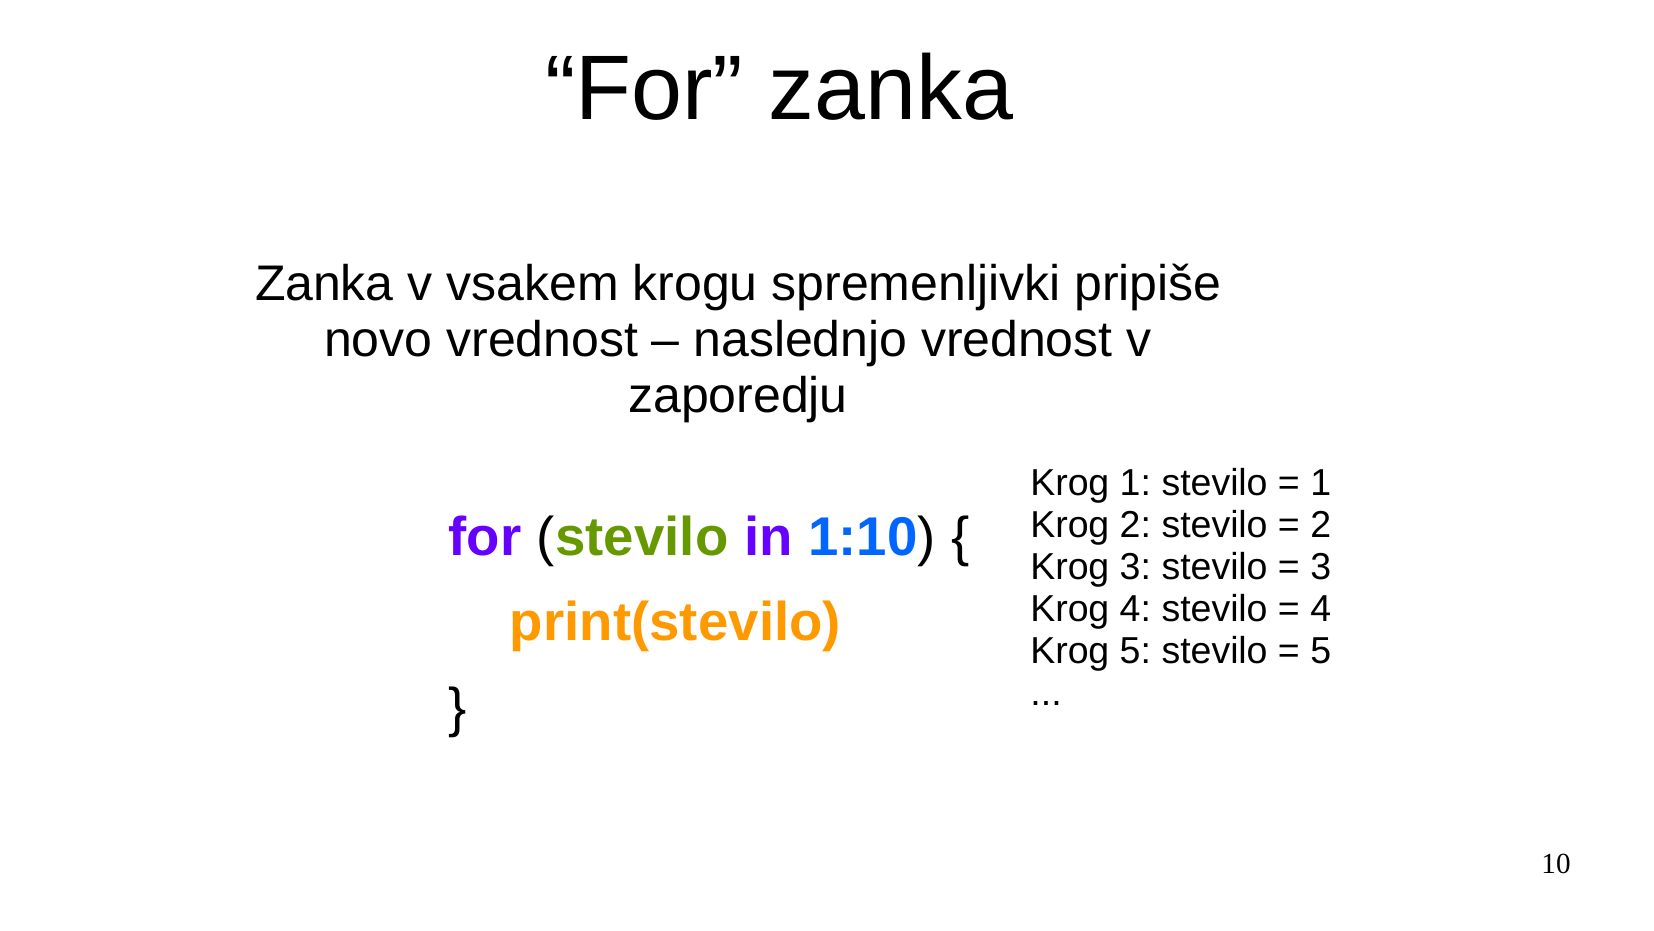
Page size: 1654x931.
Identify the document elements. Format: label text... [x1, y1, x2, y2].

text_box Krog 1: stevilo = 1 Krog 2: stevilo = 2 Krog 3: stevilo = 3 Krog 4: stevilo = 4 Krog 5: stevilo = 5 ... [1015, 453, 1583, 721]
text_box Zanka v vsakem krogu spremenljivki pripiše novo vrednost – naslednjo vrednost v zaporedju [236, 248, 1241, 431]
title “For” zanka [35, 21, 1524, 154]
list for (stevilo in 1:10) { print(stevilo) } [82, 165, 1642, 827]
